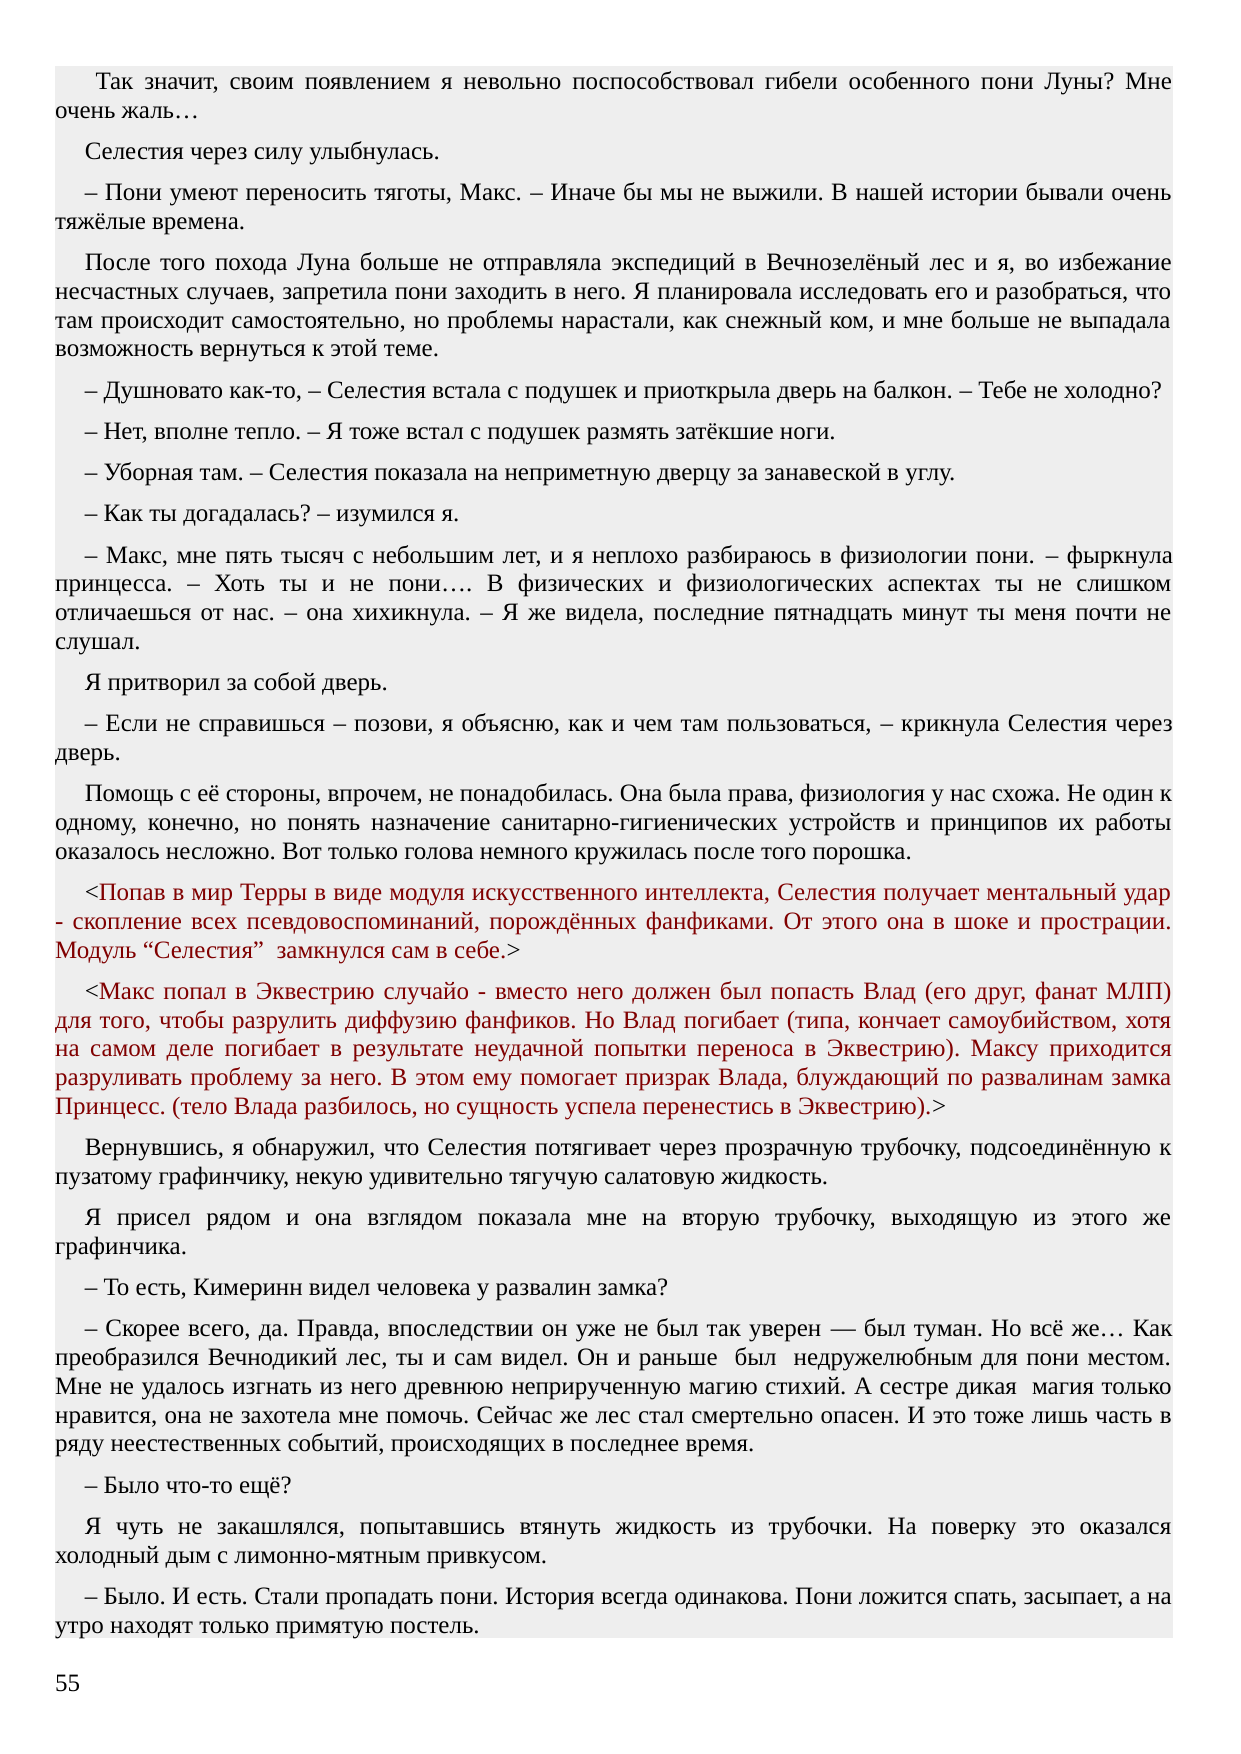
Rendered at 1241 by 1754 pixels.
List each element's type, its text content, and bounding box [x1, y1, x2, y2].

text – Макс, мне пять тысяч с небольшим лет, и я неплохо разбираюсь в физиологии пони. – фыркнула принцесса. – Хоть ты и не пони…. В физических и физиологических аспектах ты не слишком отличаешься от нас. – она хихикнула. – Я же видела, последние пятнадцать минут ты меня почти не слушал. [55, 540, 1173, 655]
text – Было что-то ещё? [55, 1470, 1173, 1498]
text – Если не справишься – позови, я объясню, как и чем там пользоваться, – крикнула Селестия через дверь. [55, 708, 1173, 766]
text – Как ты догадалась? – изумился я. [55, 498, 1173, 527]
text – Скорее всего, да. Правда, впоследствии он уже не был так уверен — был туман. Но всё же… Как преобразился Вечнодикий лес, ты и сам видел. Он и раньше был недружелюбным для пони местом. Мне не удалось изгнать из него древнюю неприрученную магию стихий. А сестре дикая магия только нравится, она не захотела мне помочь. Сейчас же лес стал смертельно опасен. И это тоже лишь часть в ряду неестественных событий, происходящих в последнее время. [55, 1313, 1173, 1457]
text <Попав в мир Терры в виде модуля искусственного интеллекта, Селестия получает ментальный удар - скопление всех псевдовоспоминаний, порождённых фанфиками. От этого она в шоке и прострации. Модуль “Селестия” замкнулся сам в себе.> [55, 877, 1173, 963]
text Так значит, своим появлением я невольно поспособствовал гибели особенного пони Луны? Мне очень жаль… [55, 66, 1173, 123]
text – Нет, вполне тепло. – Я тоже встал с подушек размять затёкшие ноги. [55, 416, 1173, 445]
text – Было. И есть. Стали пропадать пони. История всегда одинакова. Пони ложится спать, засыпает, а на утро находят только примятую постель. [55, 1581, 1173, 1638]
text – Уборная там. – Селестия показала на неприметную дверцу за занавеской в углу. [55, 457, 1173, 486]
text Я притворил за собой дверь. [55, 667, 1173, 696]
text Вернувшись, я обнаружил, что Селестия потягивает через прозрачную трубочку, подсоединённую к пузатому графинчику, некую удивительно тягучую салатовую жидкость. [55, 1132, 1173, 1190]
text – То есть, Кимеринн видел человека у развалин замка? [55, 1272, 1173, 1301]
text – Душновато как-то, – Селестия встала с подушек и приоткрыла дверь на балкон. – Тебе не холодно? [55, 375, 1173, 403]
text После того похода Луна больше не отправляла экспедиций в Вечнозелёный лес и я, во избежание несчастных случаев, запретила пони заходить в него. Я планировала исследовать его и разобраться, что там происходит самостоятельно, но проблемы нарастали, как снежный ком, и мне больше не выпадала возможность вернуться к этой теме. [55, 247, 1173, 362]
text Я чуть не закашлялся, попытавшись втянуть жидкость из трубочки. На поверку это оказался холодный дым с лимонно-мятным привкусом. [55, 1511, 1173, 1568]
text – Пони умеют переносить тяготы, Макс. – Иначе бы мы не выжили. В нашей истории бывали очень тяжёлые времена. [55, 177, 1173, 235]
text Помощь с её стороны, впрочем, не понадобилась. Она была права, физиология у нас схожа. Не один к одному, конечно, но понять назначение санитарно-гигиенических устройств и принципов их работы оказалось несложно. Вот только голова немного кружилась после того порошка. [55, 778, 1173, 865]
text Селестия через силу улыбнулась. [55, 136, 1173, 165]
text <Макс попал в Эквестрию случайо - вместо него должен был попасть Влад (его друг, фанат МЛП) для того, чтобы разрулить диффузию фанфиков. Но Влад погибает (типа, кончает самоубийством, хотя на самом деле погибает в результате неудачной попытки переноса в Эквестрию). Максу приходится разруливать проблему за него. В этом ему помогает призрак Влада, блуждающий по развалинам замка Принцесс. (тело Влада разбилось, но сущность успела перенестись в Эквестрию).> [55, 976, 1173, 1120]
text Я присел рядом и она взглядом показала мне на вторую трубочку, выходящую из этого же графинчика. [55, 1202, 1173, 1260]
